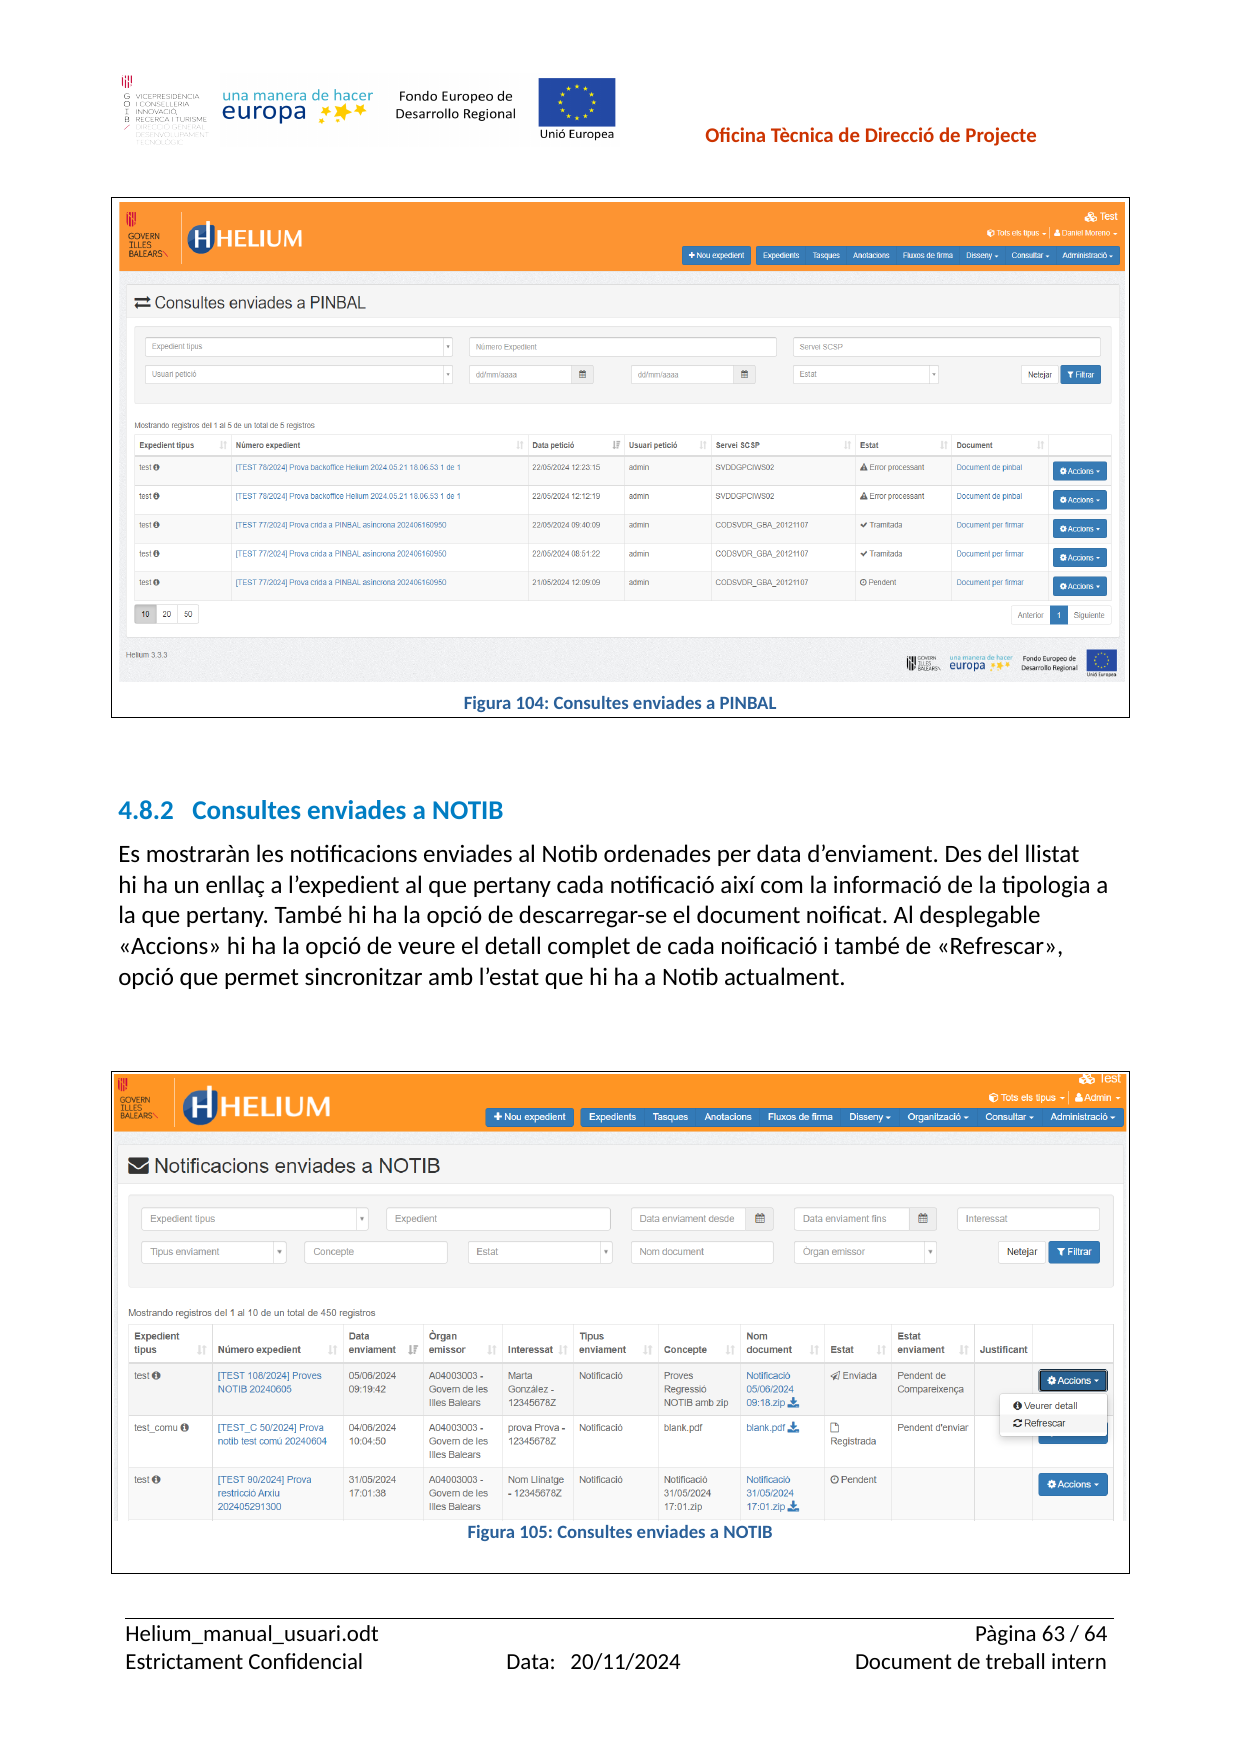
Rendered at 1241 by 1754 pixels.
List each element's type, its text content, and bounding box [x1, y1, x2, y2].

picture [219, 73, 621, 147]
text Figura 104: Consultes enviades a PINBAL [114, 691, 1126, 714]
text hi ha un enllaç a l’expedient al que pertany cada notificació així com la informació de la tipologia a [118, 869, 1122, 899]
picture [119, 202, 1125, 682]
subtitle Consultes enviades a NOTIB [118, 793, 1122, 826]
text opció que permet sincronitzar amb l’estat que hi ha a Notib actualment. [118, 961, 1122, 991]
picture [113, 1074, 1127, 1521]
text Figura 105: Consultes enviades a NOTIB [114, 1521, 1126, 1543]
text «Accions» hi ha la opció de veure el detall complet de cada noificació i també de «Refrescar», [118, 930, 1122, 961]
picture [118, 73, 213, 147]
text Es mostraràn les notificacions enviades al Notib ordenades per data d’enviament. Des del llistat [118, 838, 1122, 869]
text la que pertany. També hi ha la opció de descarregar-se el document noificat. Al desplegable [118, 899, 1122, 930]
